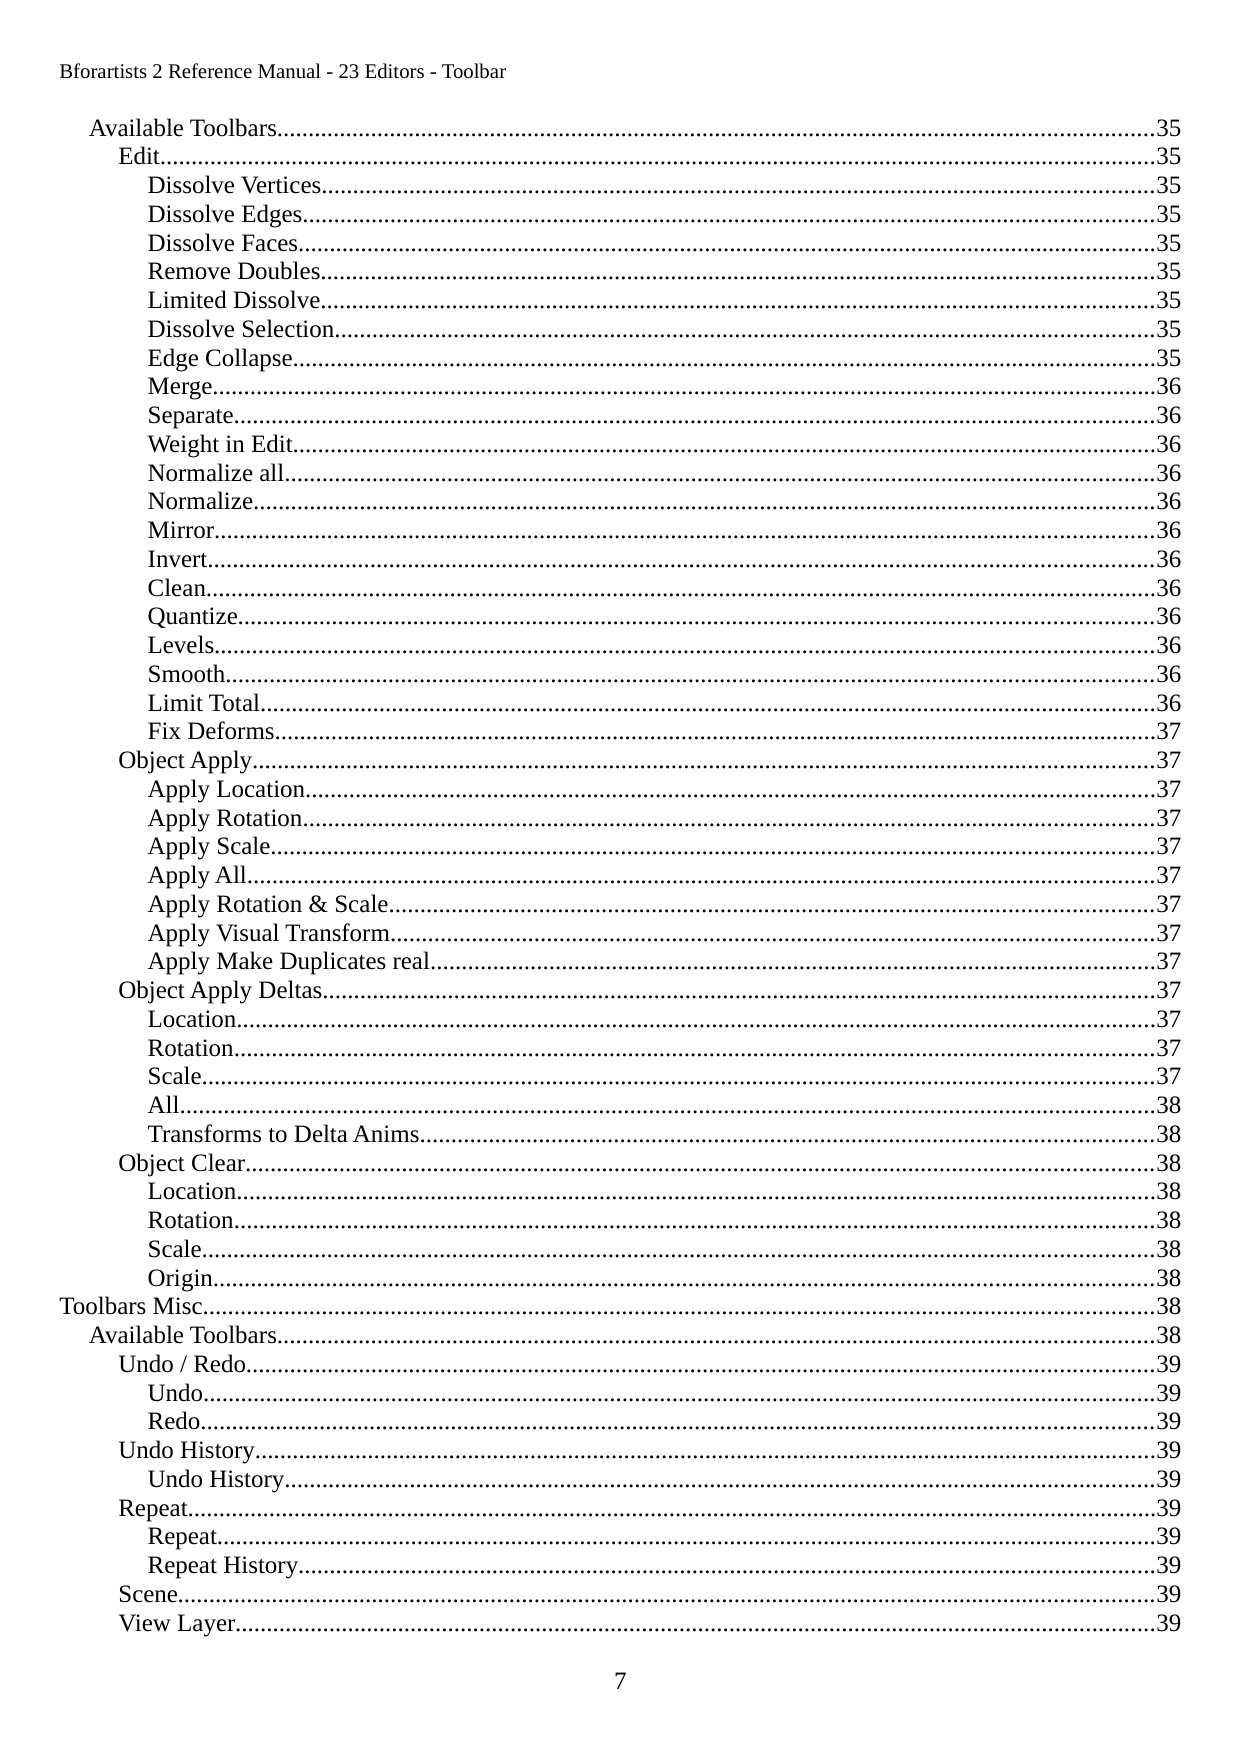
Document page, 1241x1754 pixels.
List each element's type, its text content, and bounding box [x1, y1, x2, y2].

text Apply Rotation 37 [147, 803, 1181, 831]
text Dissolve Selection 35 [147, 314, 1181, 343]
text All 38 [147, 1090, 1181, 1119]
text Undo / Redo 39 [118, 1349, 1181, 1378]
text Location 37 [147, 1004, 1181, 1033]
text Invert 36 [147, 544, 1181, 573]
text Undo History 39 [147, 1464, 1181, 1493]
text Merge 36 [147, 371, 1181, 400]
text Location 38 [147, 1176, 1181, 1205]
text Mirror 36 [147, 515, 1181, 544]
text Origin 38 [147, 1263, 1181, 1291]
text Clean 36 [147, 573, 1181, 601]
text Apply Make Duplicates real 37 [147, 946, 1181, 975]
text Repeat 39 [147, 1521, 1181, 1550]
text Edit 35 [118, 141, 1181, 170]
text View Layer 39 [118, 1608, 1181, 1636]
text Redo 39 [147, 1406, 1181, 1435]
text Quantize 36 [147, 601, 1181, 630]
text Edge Collapse 35 [147, 343, 1181, 371]
text Toolbars Misc 38 [59, 1291, 1181, 1320]
text Available Toolbars 38 [88, 1320, 1181, 1349]
text Object Apply 37 [118, 745, 1181, 774]
text Apply Visual Transform 37 [147, 918, 1181, 946]
text Repeat History 39 [147, 1550, 1181, 1579]
text Repeat 39 [118, 1493, 1181, 1521]
text Object Apply Deltas 37 [118, 975, 1181, 1004]
text Normalize all 36 [147, 458, 1181, 486]
text Normalize 36 [147, 486, 1181, 515]
text Apply Rotation & Scale 37 [147, 889, 1181, 918]
text Levels 36 [147, 630, 1181, 659]
text Apply Location 37 [147, 774, 1181, 803]
text Transforms to Delta Anims 38 [147, 1119, 1181, 1148]
text Dissolve Faces 35 [147, 228, 1181, 256]
text Weight in Edit 36 [147, 429, 1181, 458]
text Separate 36 [147, 400, 1181, 429]
text Smooth 36 [147, 659, 1181, 688]
text Apply All 37 [147, 860, 1181, 889]
text Rotation 38 [147, 1205, 1181, 1234]
text Dissolve Vertices 35 [147, 170, 1181, 199]
text Scale 38 [147, 1234, 1181, 1263]
text Remove Doubles 35 [147, 256, 1181, 285]
text Limited Dissolve 35 [147, 285, 1181, 314]
text Scene 39 [118, 1579, 1181, 1608]
text Limit Total 36 [147, 688, 1181, 716]
text Undo 39 [147, 1378, 1181, 1406]
text Rotation 37 [147, 1033, 1181, 1061]
text Scale 37 [147, 1061, 1181, 1090]
text Dissolve Edges 35 [147, 199, 1181, 228]
text Fix Deforms 37 [147, 716, 1181, 745]
text Apply Scale 37 [147, 831, 1181, 860]
text Object Clear 38 [118, 1148, 1181, 1176]
text Available Toolbars 35 [88, 113, 1181, 141]
text Undo History 39 [118, 1435, 1181, 1464]
